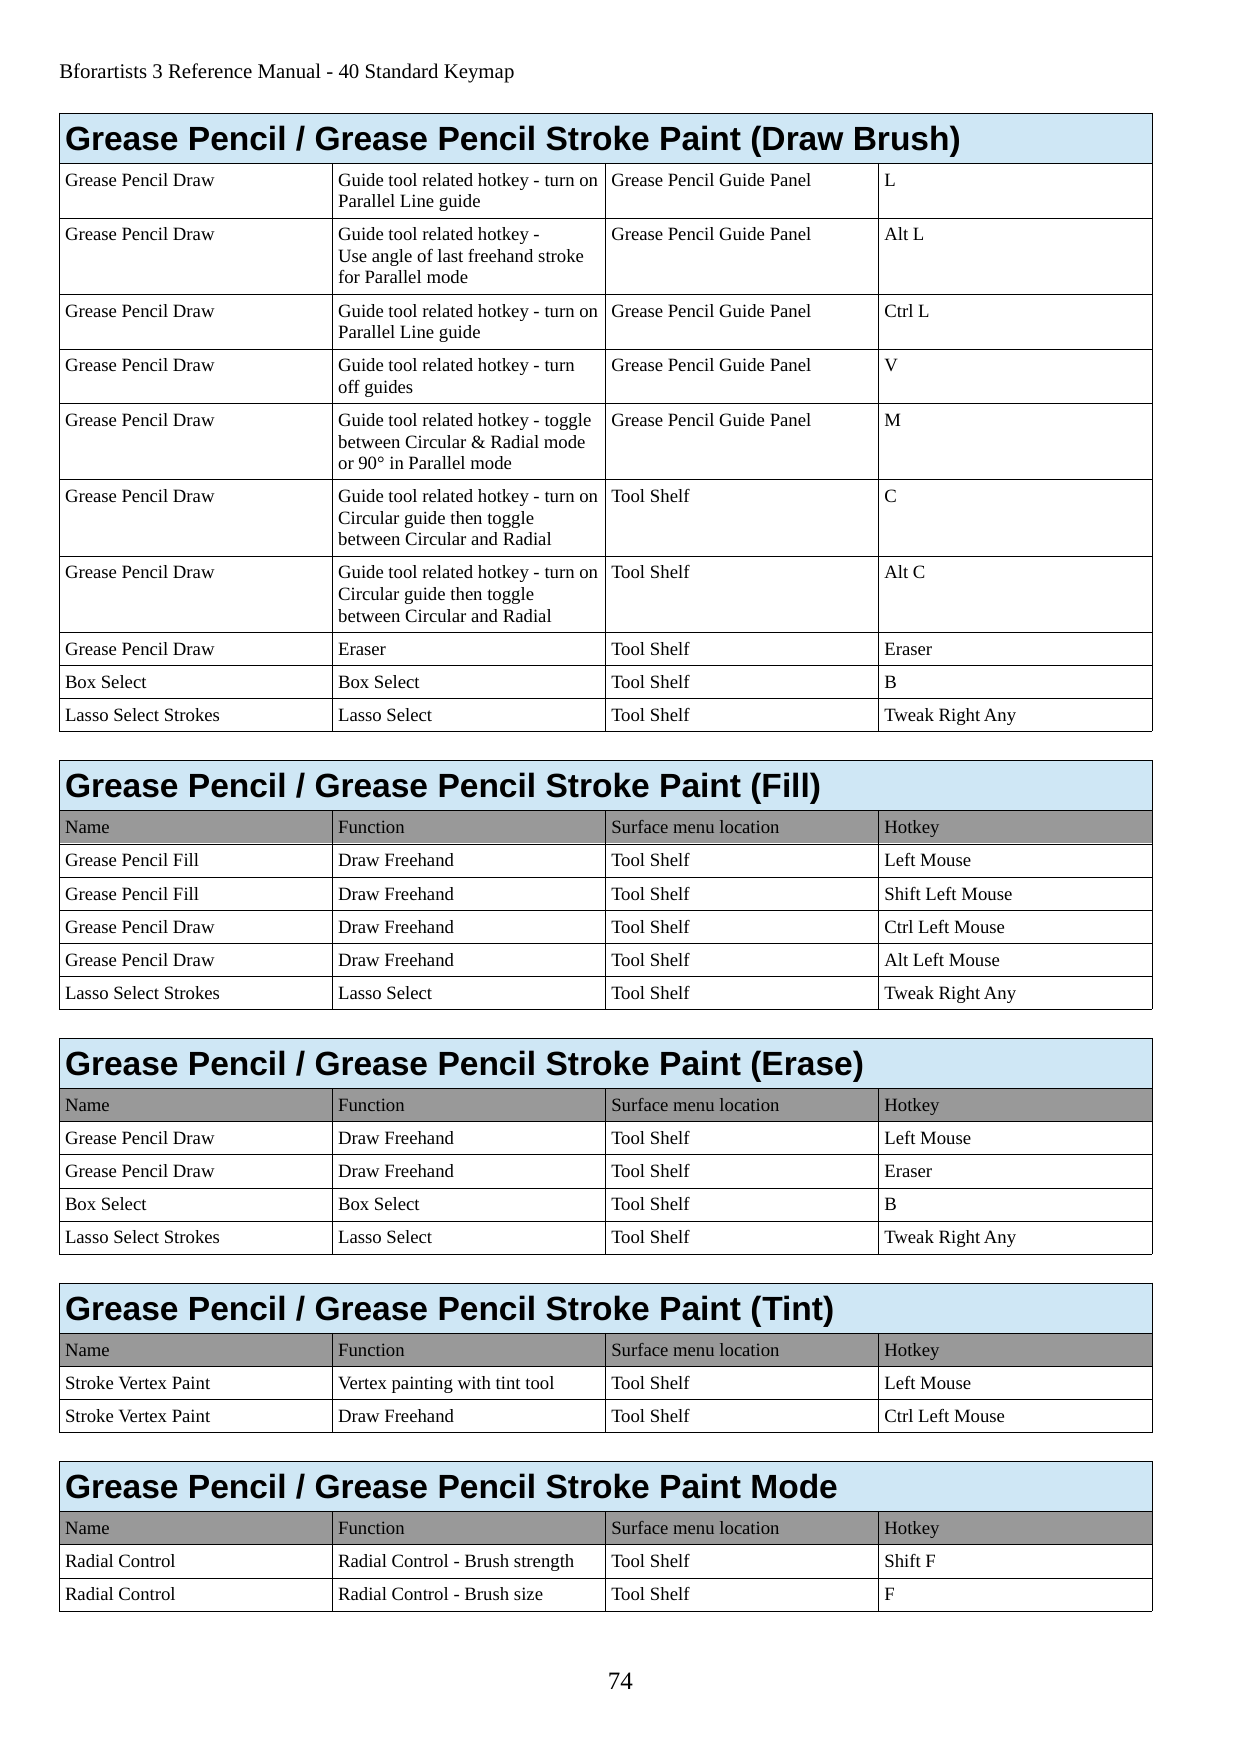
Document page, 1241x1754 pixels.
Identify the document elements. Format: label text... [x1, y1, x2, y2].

table_cell Grease Pencil Draw [60, 944, 332, 976]
table_cell Alt Left Mouse [879, 944, 1152, 976]
table_cell Grease Pencil Guide Panel [606, 404, 878, 479]
table_header Grease Pencil / Grease Pencil Stroke Paint (Fill) [60, 761, 1152, 810]
table_cell Radial Control [60, 1579, 332, 1611]
table_cell Grease Pencil Guide Panel [606, 219, 878, 294]
table_cell Tool Shelf [606, 1189, 878, 1221]
table_cell Grease Pencil Draw [60, 633, 332, 665]
table_cell Stroke Vertex Paint [60, 1400, 332, 1432]
table_cell Grease Pencil Draw [60, 164, 332, 217]
table_cell Grease Pencil Guide Panel [606, 350, 878, 403]
table_cell Grease Pencil Draw [60, 404, 332, 479]
table_cell Grease Pencil Draw [60, 350, 332, 403]
table_cell Eraser [879, 1155, 1152, 1187]
table_cell M [879, 404, 1152, 479]
table_cell Lasso Select [333, 699, 605, 731]
table_cell Grease Pencil Draw [60, 480, 332, 556]
table_cell Hotkey [879, 1512, 1152, 1544]
table_cell C [879, 480, 1152, 556]
table_cell Grease Pencil Draw [60, 911, 332, 943]
table_cell Tool Shelf [606, 699, 878, 731]
table_cell Function [333, 811, 605, 843]
table_cell Box Select [333, 1189, 605, 1221]
table_cell Ctrl Left Mouse [879, 1400, 1152, 1432]
table_cell B [879, 1189, 1152, 1221]
table_cell Hotkey [879, 1089, 1152, 1121]
table_cell Name [60, 1512, 332, 1544]
table_cell Tool Shelf [606, 1367, 878, 1399]
table_cell Draw Freehand [333, 1122, 605, 1154]
table_cell Grease Pencil Draw [60, 295, 332, 348]
table_cell Draw Freehand [333, 944, 605, 976]
table_cell Tweak Right Any [879, 699, 1152, 731]
table_cell Box Select [60, 1189, 332, 1221]
table_cell Tool Shelf [606, 911, 878, 943]
table_cell Tool Shelf [606, 845, 878, 877]
table_header Grease Pencil / Grease Pencil Stroke Paint (Draw Brush) [60, 114, 1152, 163]
table_cell Function [333, 1512, 605, 1544]
table_cell L [879, 164, 1152, 217]
table_cell Draw Freehand [333, 845, 605, 877]
table_cell Hotkey [879, 1334, 1152, 1366]
table_header Grease Pencil / Grease Pencil Stroke Paint (Tint) [60, 1284, 1152, 1333]
table_cell Tool Shelf [606, 480, 878, 556]
table_cell Lasso Select [333, 1222, 605, 1254]
table_cell Box Select [333, 666, 605, 698]
table_cell Tool Shelf [606, 557, 878, 632]
table_cell Grease Pencil Fill [60, 878, 332, 910]
table_cell Alt C [879, 557, 1152, 632]
table_cell Tool Shelf [606, 1155, 878, 1187]
table_cell B [879, 666, 1152, 698]
table_cell Eraser [333, 633, 605, 665]
table_cell Surface menu location [606, 1334, 878, 1366]
table_cell Tool Shelf [606, 633, 878, 665]
table_cell Radial Control - Brush size [333, 1579, 605, 1611]
table_cell Radial Control [60, 1545, 332, 1577]
table_cell F [879, 1579, 1152, 1611]
table_cell Box Select [60, 666, 332, 698]
table_cell Lasso Select Strokes [60, 699, 332, 731]
table_header Grease Pencil / Grease Pencil Stroke Paint (Erase) [60, 1039, 1152, 1088]
table_cell Draw Freehand [333, 1400, 605, 1432]
table_cell Tool Shelf [606, 1579, 878, 1611]
table_cell Guide tool related hotkey - turn on Parallel Line guide [333, 164, 605, 217]
table_cell Tool Shelf [606, 1400, 878, 1432]
table_cell Tool Shelf [606, 666, 878, 698]
table_cell Name [60, 811, 332, 843]
table_cell Lasso Select Strokes [60, 977, 332, 1009]
table_cell Guide tool related hotkey - turn on Circular guide then toggle between Circular and Radial [333, 557, 605, 632]
table_cell Hotkey [879, 811, 1152, 843]
table_cell Ctrl Left Mouse [879, 911, 1152, 943]
table_cell Grease Pencil Draw [60, 1122, 332, 1154]
table_cell Guide tool related hotkey - turn on Circular guide then toggle between Circular and Radial [333, 480, 605, 556]
table_cell Stroke Vertex Paint [60, 1367, 332, 1399]
table_cell Tool Shelf [606, 944, 878, 976]
table_cell Eraser [879, 633, 1152, 665]
table_cell V [879, 350, 1152, 403]
table_cell Tool Shelf [606, 1545, 878, 1577]
table_cell Grease Pencil Guide Panel [606, 295, 878, 348]
table_cell Shift F [879, 1545, 1152, 1577]
table_cell Tweak Right Any [879, 977, 1152, 1009]
table_cell Guide tool related hotkey - turn on Parallel Line guide [333, 295, 605, 348]
table_cell Surface menu location [606, 811, 878, 843]
table_cell Tool Shelf [606, 878, 878, 910]
table_cell Grease Pencil Draw [60, 219, 332, 294]
table_cell Surface menu location [606, 1089, 878, 1121]
table_cell Draw Freehand [333, 1155, 605, 1187]
table_cell Left Mouse [879, 845, 1152, 877]
table_cell Left Mouse [879, 1367, 1152, 1399]
table_cell Name [60, 1089, 332, 1121]
table_cell Guide tool related hotkey - Use angle of last freehand stroke for Parallel mode [333, 219, 605, 294]
table_cell Draw Freehand [333, 878, 605, 910]
table_header Grease Pencil / Grease Pencil Stroke Paint Mode [60, 1462, 1152, 1511]
table_cell Tool Shelf [606, 1222, 878, 1254]
table_cell Grease Pencil Draw [60, 1155, 332, 1187]
table_cell Grease Pencil Draw [60, 557, 332, 632]
table_cell Draw Freehand [333, 911, 605, 943]
table_cell Tweak Right Any [879, 1222, 1152, 1254]
table_cell Vertex painting with tint tool [333, 1367, 605, 1399]
table_cell Left Mouse [879, 1122, 1152, 1154]
table_cell Lasso Select Strokes [60, 1222, 332, 1254]
table_cell Ctrl L [879, 295, 1152, 348]
table_cell Alt L [879, 219, 1152, 294]
table_cell Name [60, 1334, 332, 1366]
table_cell Function [333, 1334, 605, 1366]
table_cell Tool Shelf [606, 1122, 878, 1154]
table_cell Shift Left Mouse [879, 878, 1152, 910]
table_cell Surface menu location [606, 1512, 878, 1544]
table_cell Function [333, 1089, 605, 1121]
table_cell Grease Pencil Fill [60, 845, 332, 877]
table_cell Grease Pencil Guide Panel [606, 164, 878, 217]
table_cell Lasso Select [333, 977, 605, 1009]
table_cell Guide tool related hotkey - turn off guides [333, 350, 605, 403]
table_cell Tool Shelf [606, 977, 878, 1009]
table_cell Radial Control - Brush strength [333, 1545, 605, 1577]
table_cell Guide tool related hotkey - toggle between Circular & Radial mode or 90° in Parallel mode [333, 404, 605, 479]
